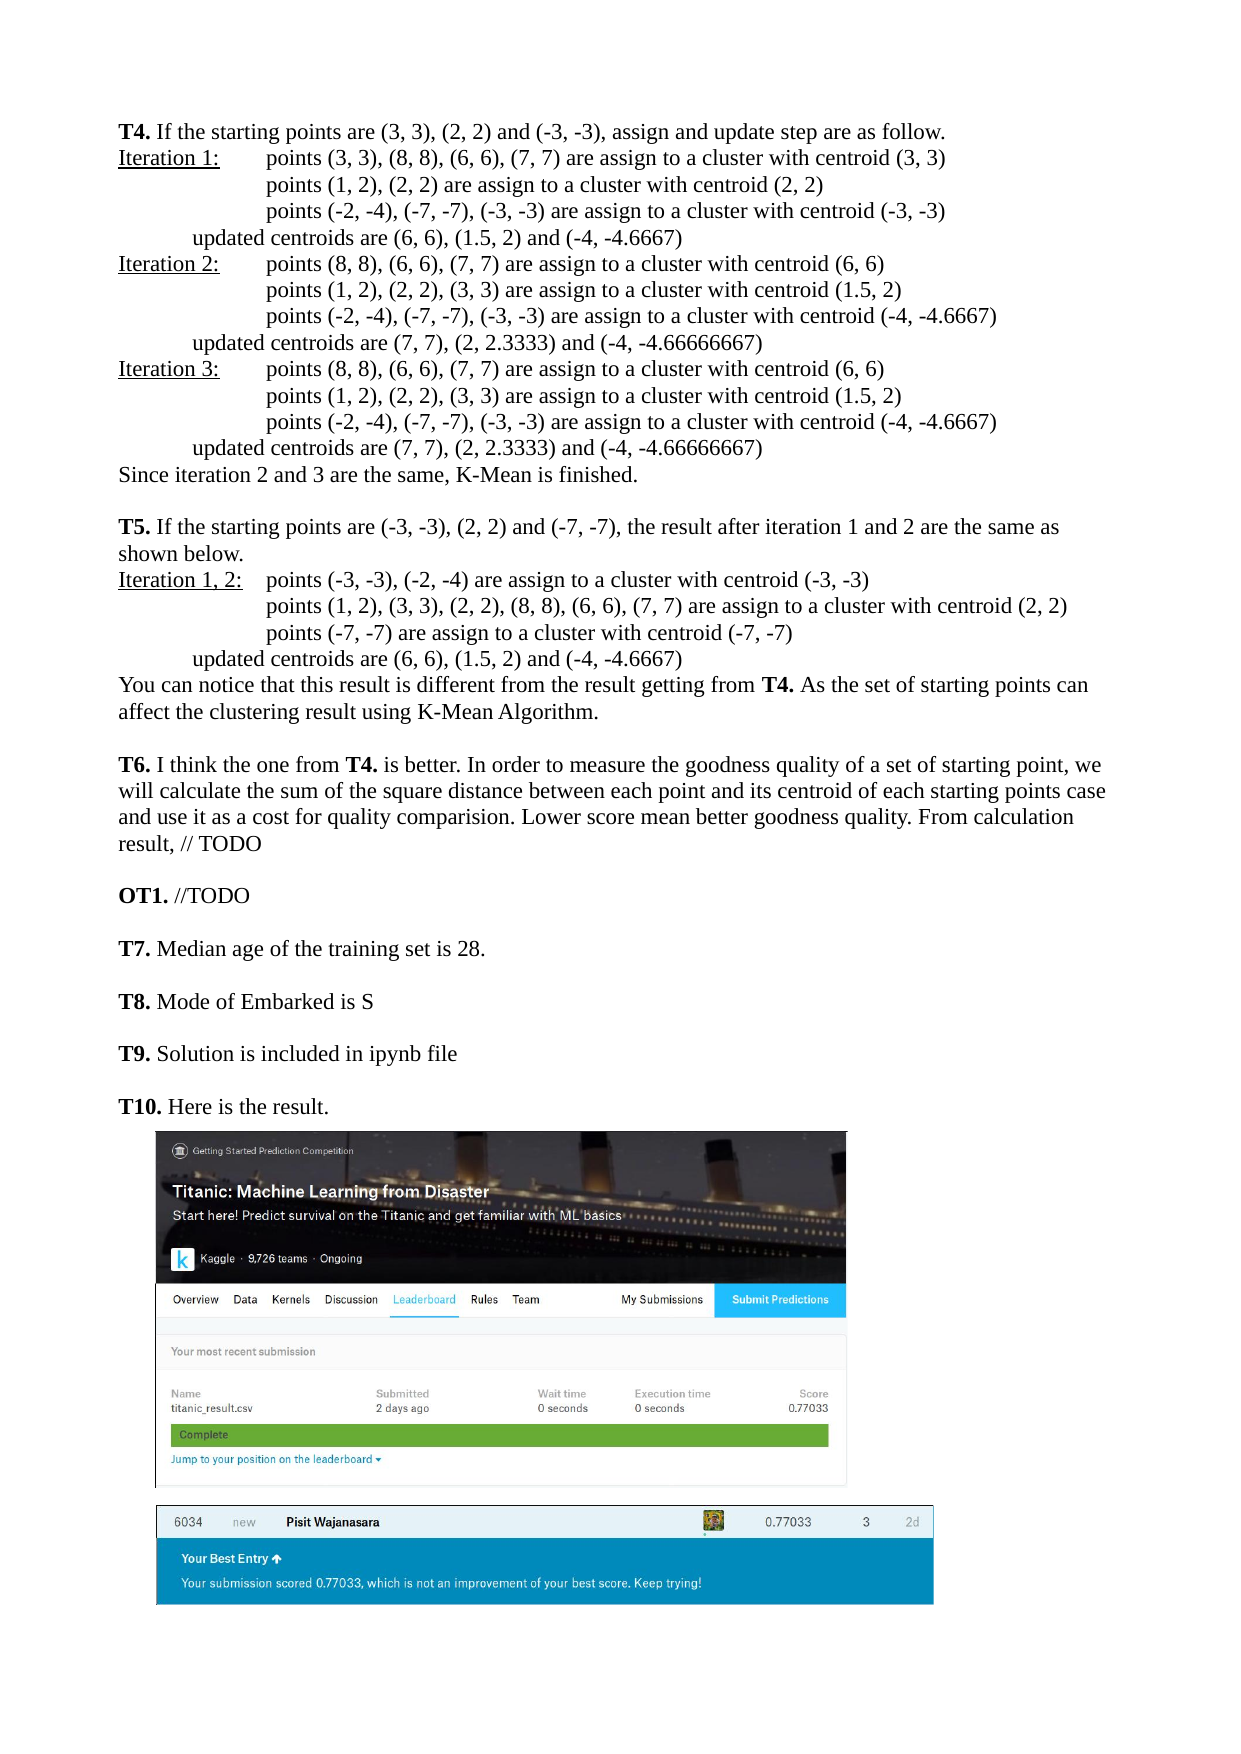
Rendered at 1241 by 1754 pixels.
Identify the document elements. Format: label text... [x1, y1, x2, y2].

picture [211, 1582, 221, 1587]
text You can notice that this result is different from the result getting from T4. As the set of starting points can affect the clustering result using K-Mean Algorithm. [118, 672, 1122, 724]
picture [221, 1578, 232, 1587]
text updated centroids are (7, 7), (2, 2.3333) and (-4, -4.66666667) [118, 434, 1122, 461]
picture [682, 1581, 689, 1587]
picture [532, 1578, 540, 1587]
text points (1, 2), (2, 2), (3, 3) are assign to a cluster with centroid (1.5, 2) [118, 276, 1122, 303]
text points (1, 2), (3, 3), (2, 2), (8, 8), (6, 6), (7, 7) are assign to a cluster with centroid (2, 2) [118, 592, 1122, 619]
text Iteration 1: points (3, 3), (8, 8), (6, 6), (7, 7) are assign to a cluster with centroid (3, 3) [118, 144, 1122, 171]
text T6. I think the one from T4. is better. In order to measure the goodness quality of a set of starting point, we will calculate the sum of the square distance between each point and its centroid of each starting points case and use it as a cost for quality comparision. Lower score mean better goodness quality. From calculation result, // TODO [118, 751, 1122, 856]
picture [439, 1582, 450, 1587]
picture [545, 1581, 567, 1588]
picture [404, 1582, 412, 1587]
picture [263, 1556, 268, 1564]
text T7. Median age of the training set is 28. [118, 935, 1122, 961]
text Since iteration 2 and 3 are the same, K-Mean is finished. [118, 461, 1122, 487]
text OT1. //TODO [118, 882, 1122, 909]
text Iteration 2: points (8, 8), (6, 6), (7, 7) are assign to a cluster with centroid (6, 6) [118, 250, 1122, 276]
text updated centroids are (7, 7), (2, 2.3333) and (-4, -4.66666667) [118, 329, 1122, 355]
text points (1, 2), (2, 2), (3, 3) are assign to a cluster with centroid (1.5, 2) [118, 382, 1122, 408]
picture [610, 1582, 619, 1587]
picture [456, 1581, 464, 1587]
text T5. If the starting points are (-3, -3), (2, 2) and (-7, -7), the result after iteration 1 and 2 are the same as shown below. [118, 513, 1122, 566]
picture [382, 1580, 399, 1587]
picture [272, 1555, 281, 1563]
picture [508, 1582, 518, 1587]
picture [182, 1555, 205, 1563]
picture [183, 1580, 192, 1587]
picture [239, 1554, 244, 1563]
picture [336, 1579, 346, 1587]
text points (-7, -7) are assign to a cluster with centroid (-7, -7) [118, 619, 1122, 645]
picture [155, 1131, 848, 1488]
text T9. Solution is included in ipynb file [118, 1041, 1122, 1067]
text points (1, 2), (2, 2) are assign to a cluster with centroid (2, 2) [118, 171, 1122, 197]
picture [211, 1554, 234, 1563]
text points (-2, -4), (-7, -7), (-3, -3) are assign to a cluster with centroid (-4, -4.6667) [118, 408, 1122, 434]
text Iteration 1, 2: points (-3, -3), (-2, -4) are assign to a cluster with centroid (-3, -3) [118, 566, 1122, 592]
picture [573, 1580, 590, 1587]
text points (-2, -4), (-7, -7), (-3, -3) are assign to a cluster with centroid (-4, -4.6667) [118, 303, 1122, 329]
text updated centroids are (6, 6), (1.5, 2) and (-4, -4.6667) [118, 645, 1122, 672]
picture [635, 1582, 645, 1587]
text T8. Mode of Embarked is S [118, 988, 1122, 1014]
picture [156, 1505, 934, 1605]
text T10. Here is the result. [118, 1093, 1122, 1119]
text T4. If the starting points are (3, 3), (2, 2) and (-3, -3), assign and update step are as follow. [118, 118, 1122, 144]
picture [488, 1581, 501, 1587]
picture [242, 1581, 263, 1587]
text updated centroids are (6, 6), (1.5, 2) and (-4, -4.6667) [118, 223, 1122, 250]
picture [689, 1582, 700, 1589]
picture [376, 1578, 381, 1586]
text points (-2, -4), (-7, -7), (-3, -3) are assign to a cluster with centroid (-3, -3) [118, 197, 1122, 223]
text Iteration 3: points (8, 8), (6, 6), (7, 7) are assign to a cluster with centroid (6, 6) [118, 355, 1122, 382]
picture [247, 1555, 260, 1563]
picture [467, 1582, 474, 1589]
